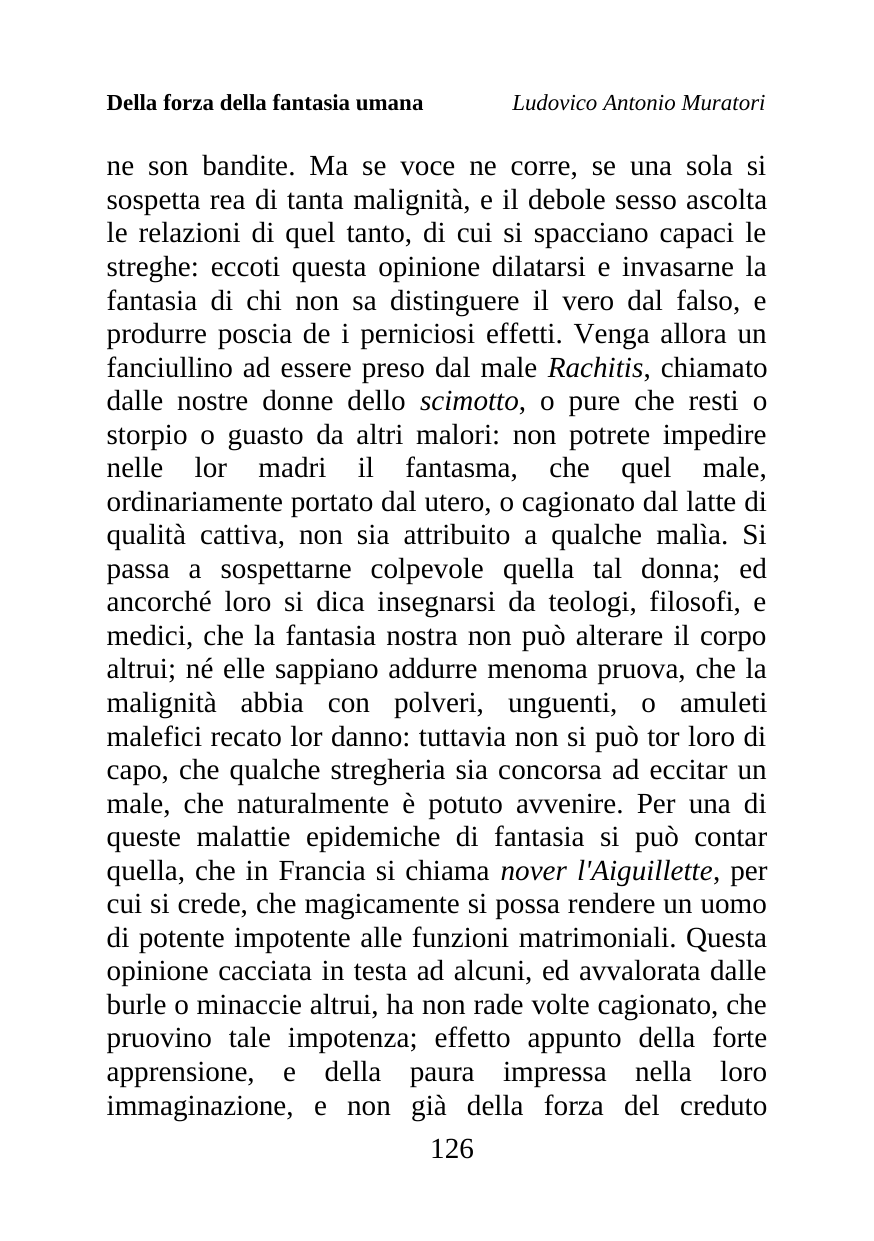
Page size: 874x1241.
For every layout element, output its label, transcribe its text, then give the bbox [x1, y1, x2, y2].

text ne son bandite. Ma se voce ne corre, se una sola si sospetta rea di tanta malignità, e il debole sesso ascolta le relazioni di quel tanto, di cui si spacciano capaci le streghe: eccoti questa opinione dilatarsi e invasarne la fantasia di chi non sa distinguere il vero dal falso, e produrre poscia de i perniciosi effetti. Venga allora un fanciullino ad essere preso dal male Rachitis, chiamato dalle nostre donne dello scimotto, o pure che resti o storpio o guasto da altri malori: non potrete impedire nelle lor madri il fantasma, che quel male, ordinariamente portato dal utero, o cagionato dal latte di qualità cattiva, non sia attribuito a qualche malìa. Si passa a sospettarne colpevole quella tal donna; ed ancorché loro si dica insegnarsi da teologi, filosofi, e medici, che la fantasia nostra non può alterare il corpo altrui; né elle sappiano addurre menoma pruova, che la malignità abbia con polveri, unguenti, o amuleti malefici recato lor danno: tuttavia non si può tor loro di capo, che qualche stregheria sia concorsa ad eccitar un male, che naturalmente è potuto avvenire. Per una di queste malattie epidemiche di fantasia si può contar quella, che in Francia si chiama nover l'Aiguillette, per cui si crede, che magicamente si possa rendere un uomo di potente impotente alle funzioni matrimoniali. Questa opinione cacciata in testa ad alcuni, ed avvalorata dalle burle o minaccie altrui, ha non rade volte cagionato, che pruovino tale impotenza; effetto appunto della forte apprensione, e della paura impressa nella loro immaginazione, e non già della forza del creduto [106, 148, 768, 1121]
